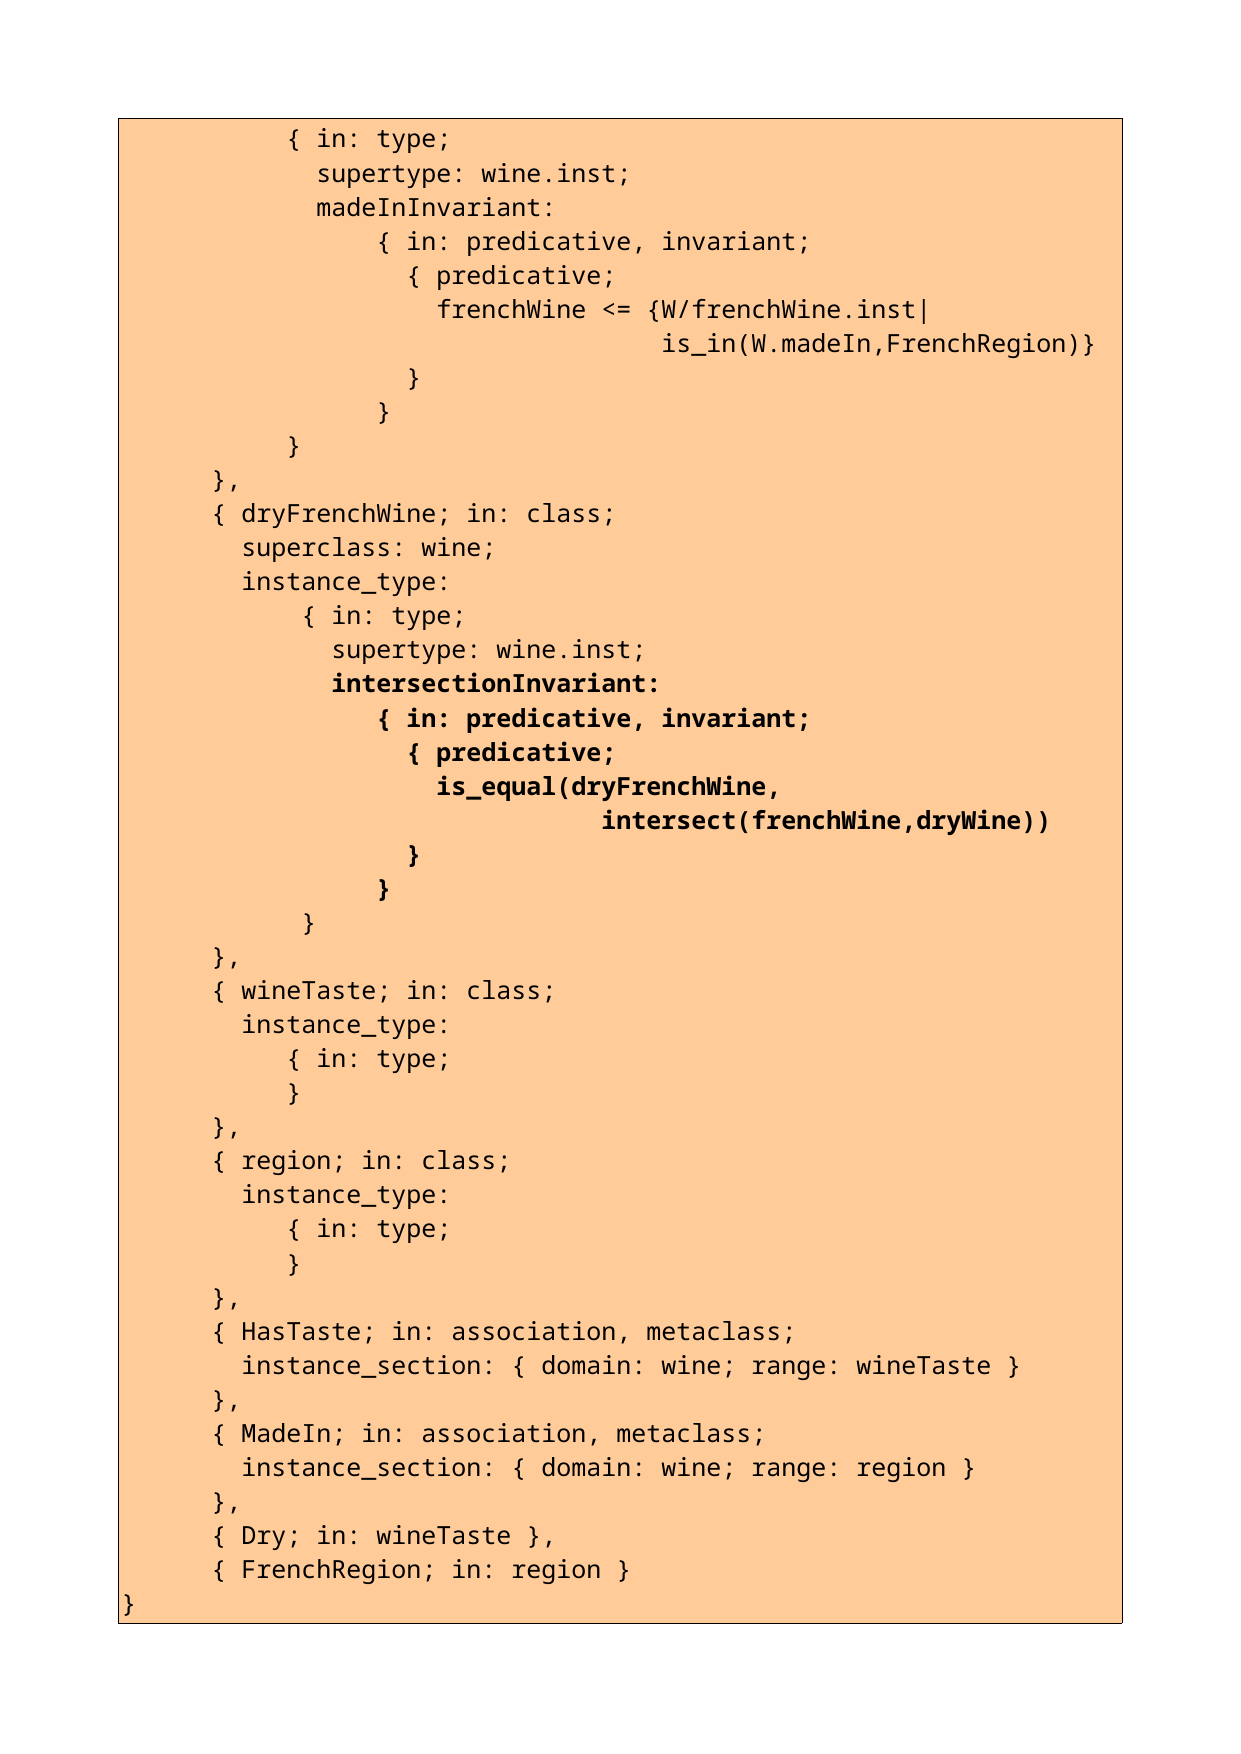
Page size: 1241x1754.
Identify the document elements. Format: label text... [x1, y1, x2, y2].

text { in: type; supertype: wine.inst; madeInInvariant: { in: predicative, invariant; { predicative; frenchWine <= {W/frenchWine.inst| is_in(W.madeIn,FrenchRegion)} } } } }, { dryFrenchWine; in: class; superclass: wine; instance_type: { in: type; supertype: wine.inst; intersectionInvariant: { in: predicative, invariant; { predicative; is_equal(dryFrenchWine, intersect(frenchWine,dryWine)) } } } }, { wineTaste; in: class; instance_type: { in: type; } }, { region; in: class; instance_type: { in: type; } }, { HasTaste; in: association, metaclass; instance_section: { domain: wine; range: wineTaste } }, { MadeIn; in: association, metaclass; instance_section: { domain: wine; range: region } }, { Dry; in: wineTaste }, { FrenchRegion; in: region } } [119, 119, 1122, 1623]
